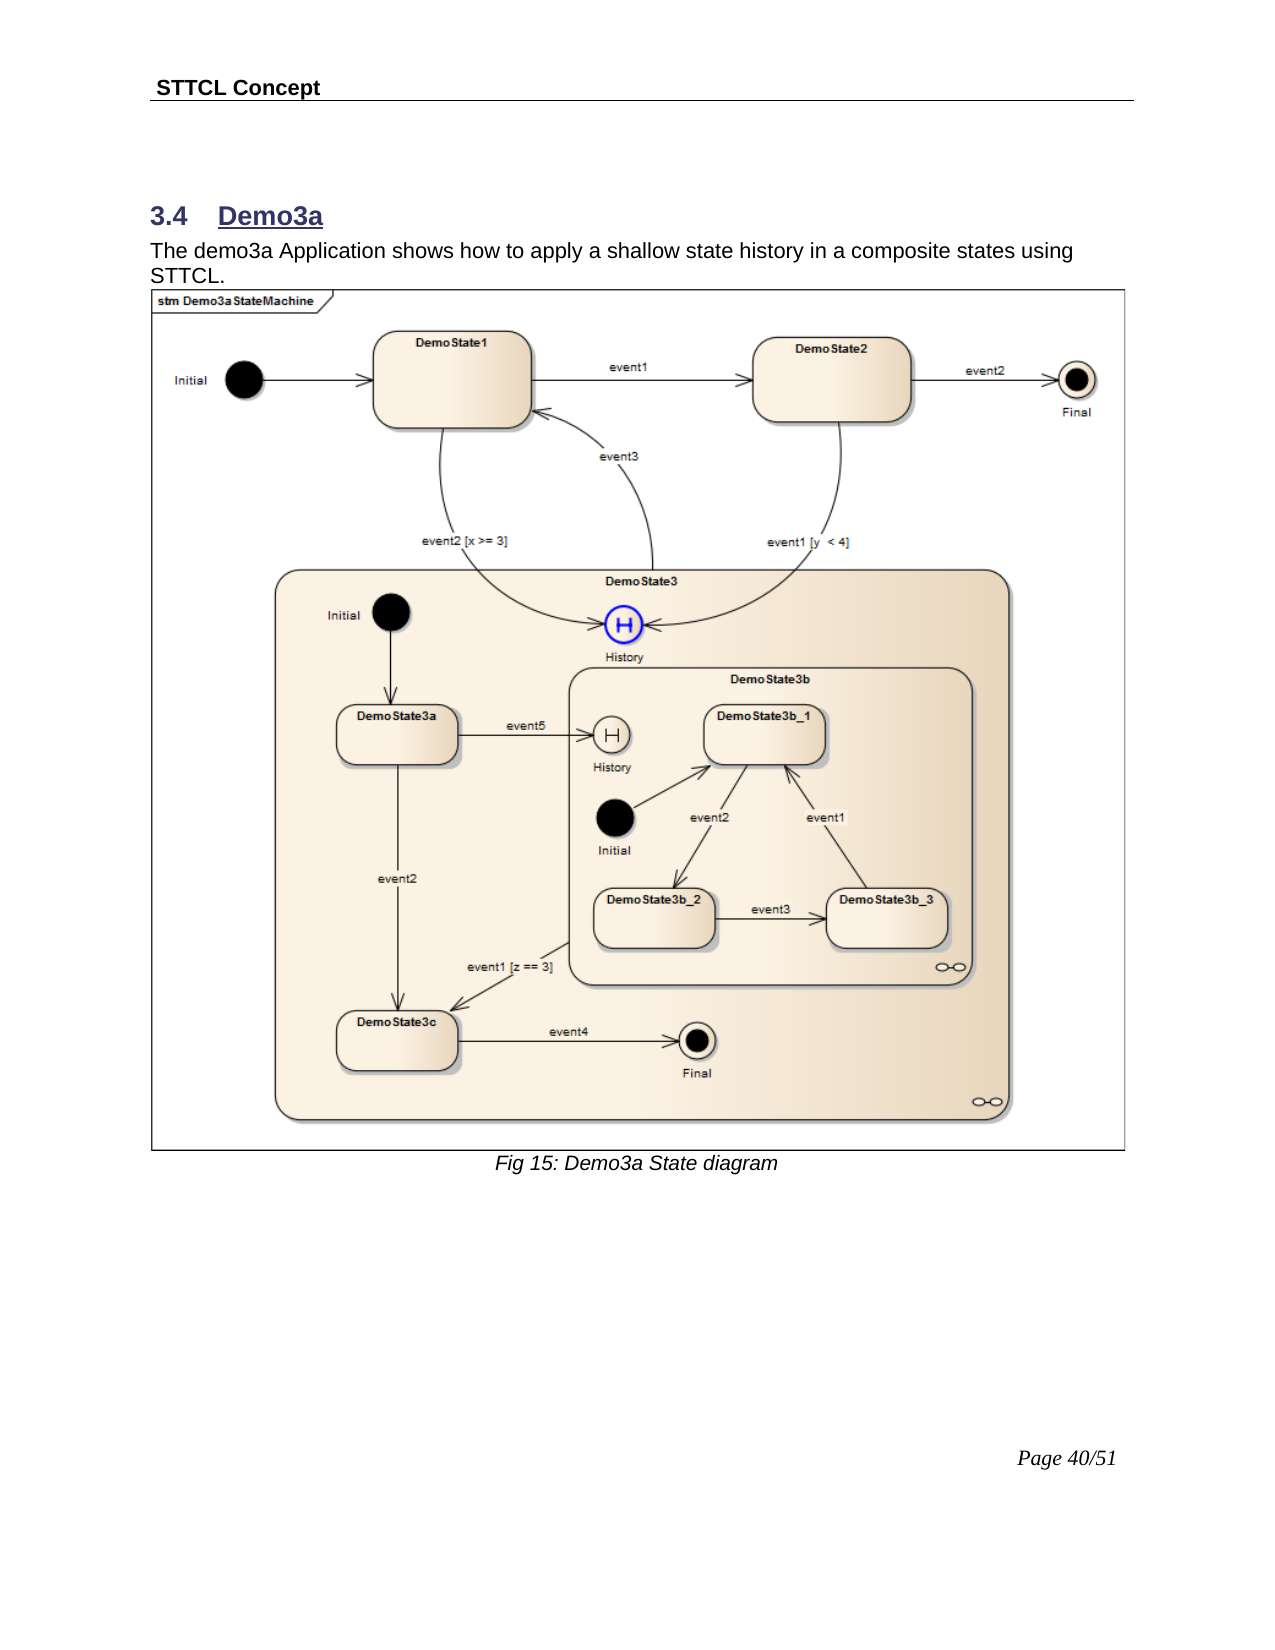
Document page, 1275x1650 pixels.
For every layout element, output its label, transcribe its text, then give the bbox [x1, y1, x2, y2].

text The demo3a Application shows how to apply a shallow state history in a composite states using STTCL. [150, 238, 1125, 288]
text Fig 15: Demo3a State diagram [150, 1151, 1125, 1174]
subtitle Demo3a [150, 200, 1125, 231]
picture [150, 288, 1125, 1151]
